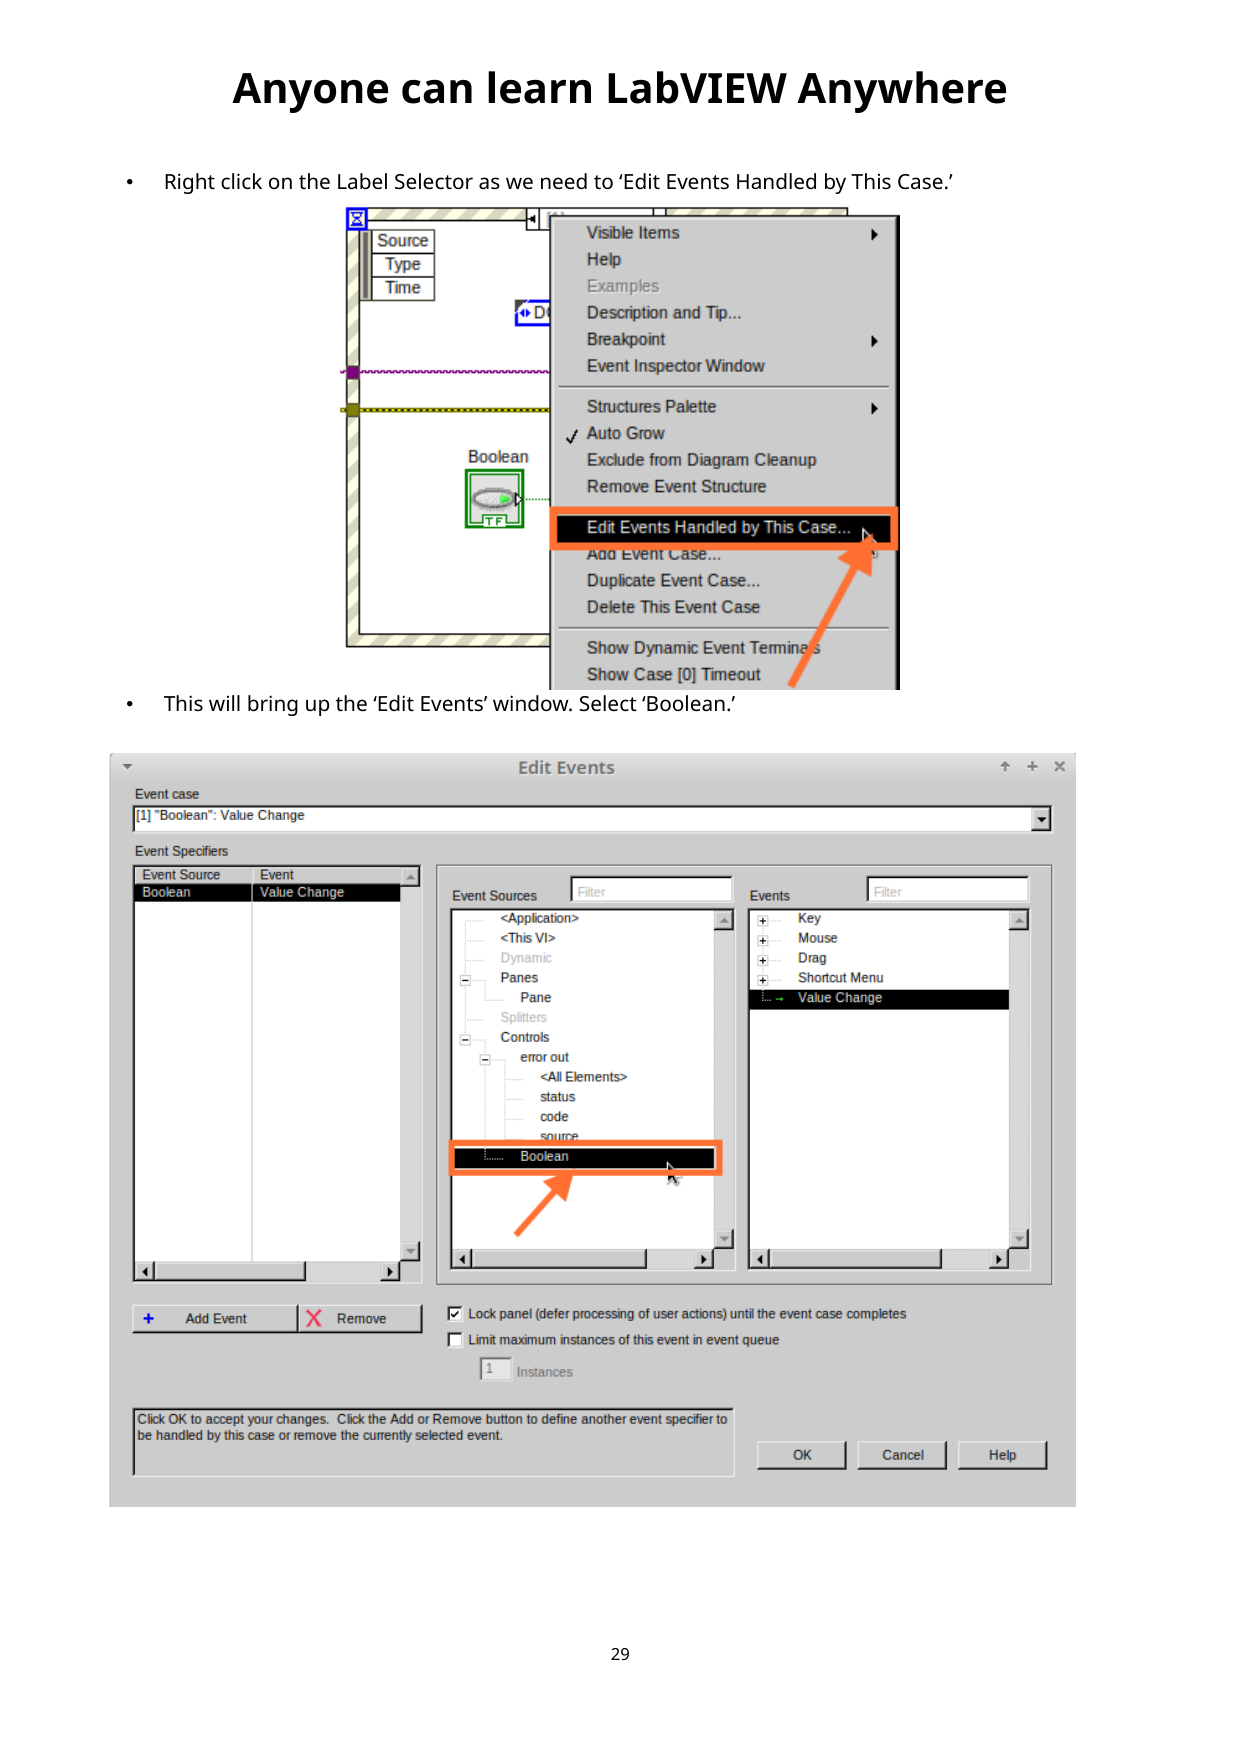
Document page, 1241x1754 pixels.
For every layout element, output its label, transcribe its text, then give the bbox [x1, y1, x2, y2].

picture [109, 753, 1076, 1507]
list This will bring up the ‘Edit Events’ window. Select ‘Boolean.’ [126, 690, 1152, 718]
picture [340, 195, 900, 690]
list Right click on the Label Selector as we need to ‘Edit Events Handled by This Case.’ [126, 167, 1152, 195]
